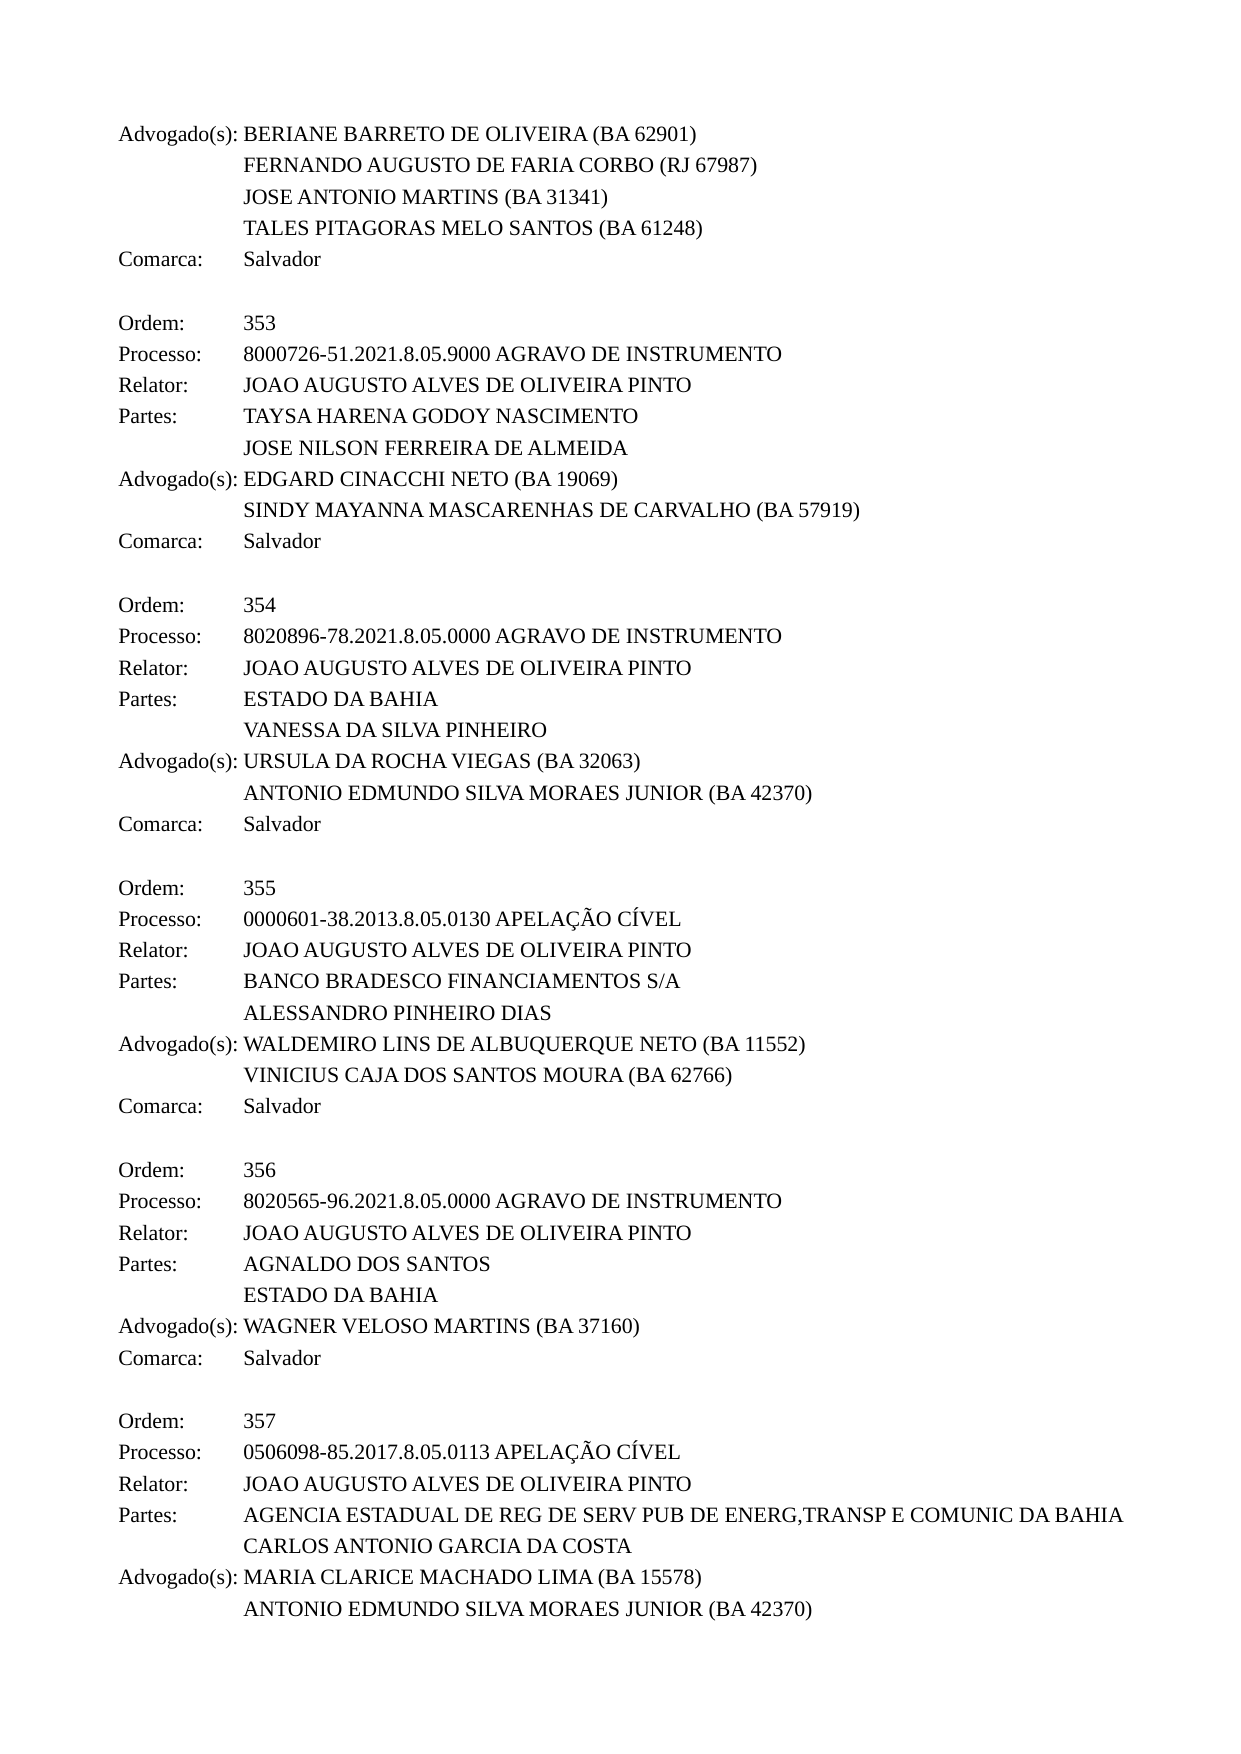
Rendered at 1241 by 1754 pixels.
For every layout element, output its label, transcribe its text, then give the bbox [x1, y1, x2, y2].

table_cell [118, 1279, 243, 1310]
table_cell Comarca: [118, 526, 243, 557]
table_cell Salvador [243, 526, 1240, 557]
table_cell ANTONIO EDMUNDO SILVA MORAES JUNIOR (BA 42370) [243, 1593, 1240, 1624]
table_cell BANCO BRADESCO FINANCIAMENTOS S/A [243, 965, 1240, 997]
table_header Ordem: [118, 1405, 243, 1436]
table_cell Processo: [118, 338, 243, 369]
table_header 355 [243, 872, 1240, 903]
table_cell Processo: [118, 1185, 243, 1216]
table_cell Advogado(s): [118, 1310, 243, 1341]
table_cell FERNANDO AUGUSTO DE FARIA CORBO (RJ 67987) [243, 149, 1240, 181]
table_cell [118, 777, 243, 808]
table_cell [118, 212, 243, 243]
table_cell Salvador [243, 1341, 1240, 1373]
table_cell Comarca: [118, 1090, 243, 1122]
table_header 356 [243, 1154, 1240, 1185]
table_cell URSULA DA ROCHA VIEGAS (BA 32063) [243, 745, 1240, 777]
table_cell 8000726-51.2021.8.05.9000 AGRAVO DE INSTRUMENTO [243, 338, 1240, 369]
table_header 354 [243, 589, 1240, 620]
table_header Ordem: [118, 1154, 243, 1185]
table_cell SINDY MAYANNA MASCARENHAS DE CARVALHO (BA 57919) [243, 494, 1240, 526]
table_cell [118, 149, 243, 181]
table_header 353 [243, 307, 1240, 338]
table_cell Relator: [118, 369, 243, 401]
table_cell BERIANE BARRETO DE OLIVEIRA (BA 62901) [243, 118, 1240, 149]
table_cell ESTADO DA BAHIA [243, 1279, 1240, 1310]
table_cell CARLOS ANTONIO GARCIA DA COSTA [243, 1530, 1240, 1561]
table_cell JOSE NILSON FERREIRA DE ALMEIDA [243, 432, 1240, 463]
table_cell Advogado(s): [118, 1561, 243, 1593]
table_cell [118, 997, 243, 1028]
table_cell Processo: [118, 620, 243, 652]
table_header 357 [243, 1405, 1240, 1436]
table_cell Partes: [118, 1499, 243, 1530]
table_cell [118, 1593, 243, 1624]
table_cell EDGARD CINACCHI NETO (BA 19069) [243, 463, 1240, 494]
table_cell JOAO AUGUSTO ALVES DE OLIVEIRA PINTO [243, 652, 1240, 683]
table_cell [118, 181, 243, 212]
table_cell [118, 1059, 243, 1090]
table_cell VANESSA DA SILVA PINHEIRO [243, 714, 1240, 745]
table_cell VINICIUS CAJA DOS SANTOS MOURA (BA 62766) [243, 1059, 1240, 1090]
table_cell Relator: [118, 652, 243, 683]
table_cell [118, 494, 243, 526]
table_cell TALES PITAGORAS MELO SANTOS (BA 61248) [243, 212, 1240, 243]
table_cell [118, 1530, 243, 1561]
table_cell Advogado(s): [118, 463, 243, 494]
table_cell 0506098-85.2017.8.05.0113 APELAÇÃO CÍVEL [243, 1436, 1240, 1468]
table_cell ANTONIO EDMUNDO SILVA MORAES JUNIOR (BA 42370) [243, 777, 1240, 808]
table_cell AGNALDO DOS SANTOS [243, 1248, 1240, 1279]
table_cell Salvador [243, 1090, 1240, 1122]
table_cell TAYSA HARENA GODOY NASCIMENTO [243, 401, 1240, 432]
table_cell Comarca: [118, 1341, 243, 1373]
table_cell Processo: [118, 1436, 243, 1468]
table_cell AGENCIA ESTADUAL DE REG DE SERV PUB DE ENERG,TRANSP E COMUNIC DA BAHIA [243, 1499, 1240, 1530]
table_cell Comarca: [118, 808, 243, 839]
table_cell Advogado(s): [118, 745, 243, 777]
table_cell Relator: [118, 1468, 243, 1499]
table_header Ordem: [118, 872, 243, 903]
table_cell WAGNER VELOSO MARTINS (BA 37160) [243, 1310, 1240, 1341]
table_cell ALESSANDRO PINHEIRO DIAS [243, 997, 1240, 1028]
table_cell Salvador [243, 243, 1240, 274]
table_cell Advogado(s): [118, 1028, 243, 1059]
table_cell JOSE ANTONIO MARTINS (BA 31341) [243, 181, 1240, 212]
table_cell Relator: [118, 934, 243, 965]
table_cell Partes: [118, 401, 243, 432]
table_header Ordem: [118, 589, 243, 620]
table_cell 8020565-96.2021.8.05.0000 AGRAVO DE INSTRUMENTO [243, 1185, 1240, 1216]
table_cell JOAO AUGUSTO ALVES DE OLIVEIRA PINTO [243, 369, 1240, 401]
table_cell Partes: [118, 683, 243, 714]
table_cell 8020896-78.2021.8.05.0000 AGRAVO DE INSTRUMENTO [243, 620, 1240, 652]
table_cell Processo: [118, 903, 243, 934]
table_cell JOAO AUGUSTO ALVES DE OLIVEIRA PINTO [243, 1216, 1240, 1248]
table_cell Partes: [118, 1248, 243, 1279]
table_cell Comarca: [118, 243, 243, 274]
table_cell MARIA CLARICE MACHADO LIMA (BA 15578) [243, 1561, 1240, 1593]
table_cell [118, 432, 243, 463]
table_cell Relator: [118, 1216, 243, 1248]
table_cell JOAO AUGUSTO ALVES DE OLIVEIRA PINTO [243, 1468, 1240, 1499]
table_cell Partes: [118, 965, 243, 997]
table_header Ordem: [118, 307, 243, 338]
table_cell [118, 714, 243, 745]
table_cell JOAO AUGUSTO ALVES DE OLIVEIRA PINTO [243, 934, 1240, 965]
table_cell WALDEMIRO LINS DE ALBUQUERQUE NETO (BA 11552) [243, 1028, 1240, 1059]
table_cell ESTADO DA BAHIA [243, 683, 1240, 714]
table_cell Advogado(s): [118, 118, 243, 149]
table_cell Salvador [243, 808, 1240, 839]
table_cell 0000601-38.2013.8.05.0130 APELAÇÃO CÍVEL [243, 903, 1240, 934]
